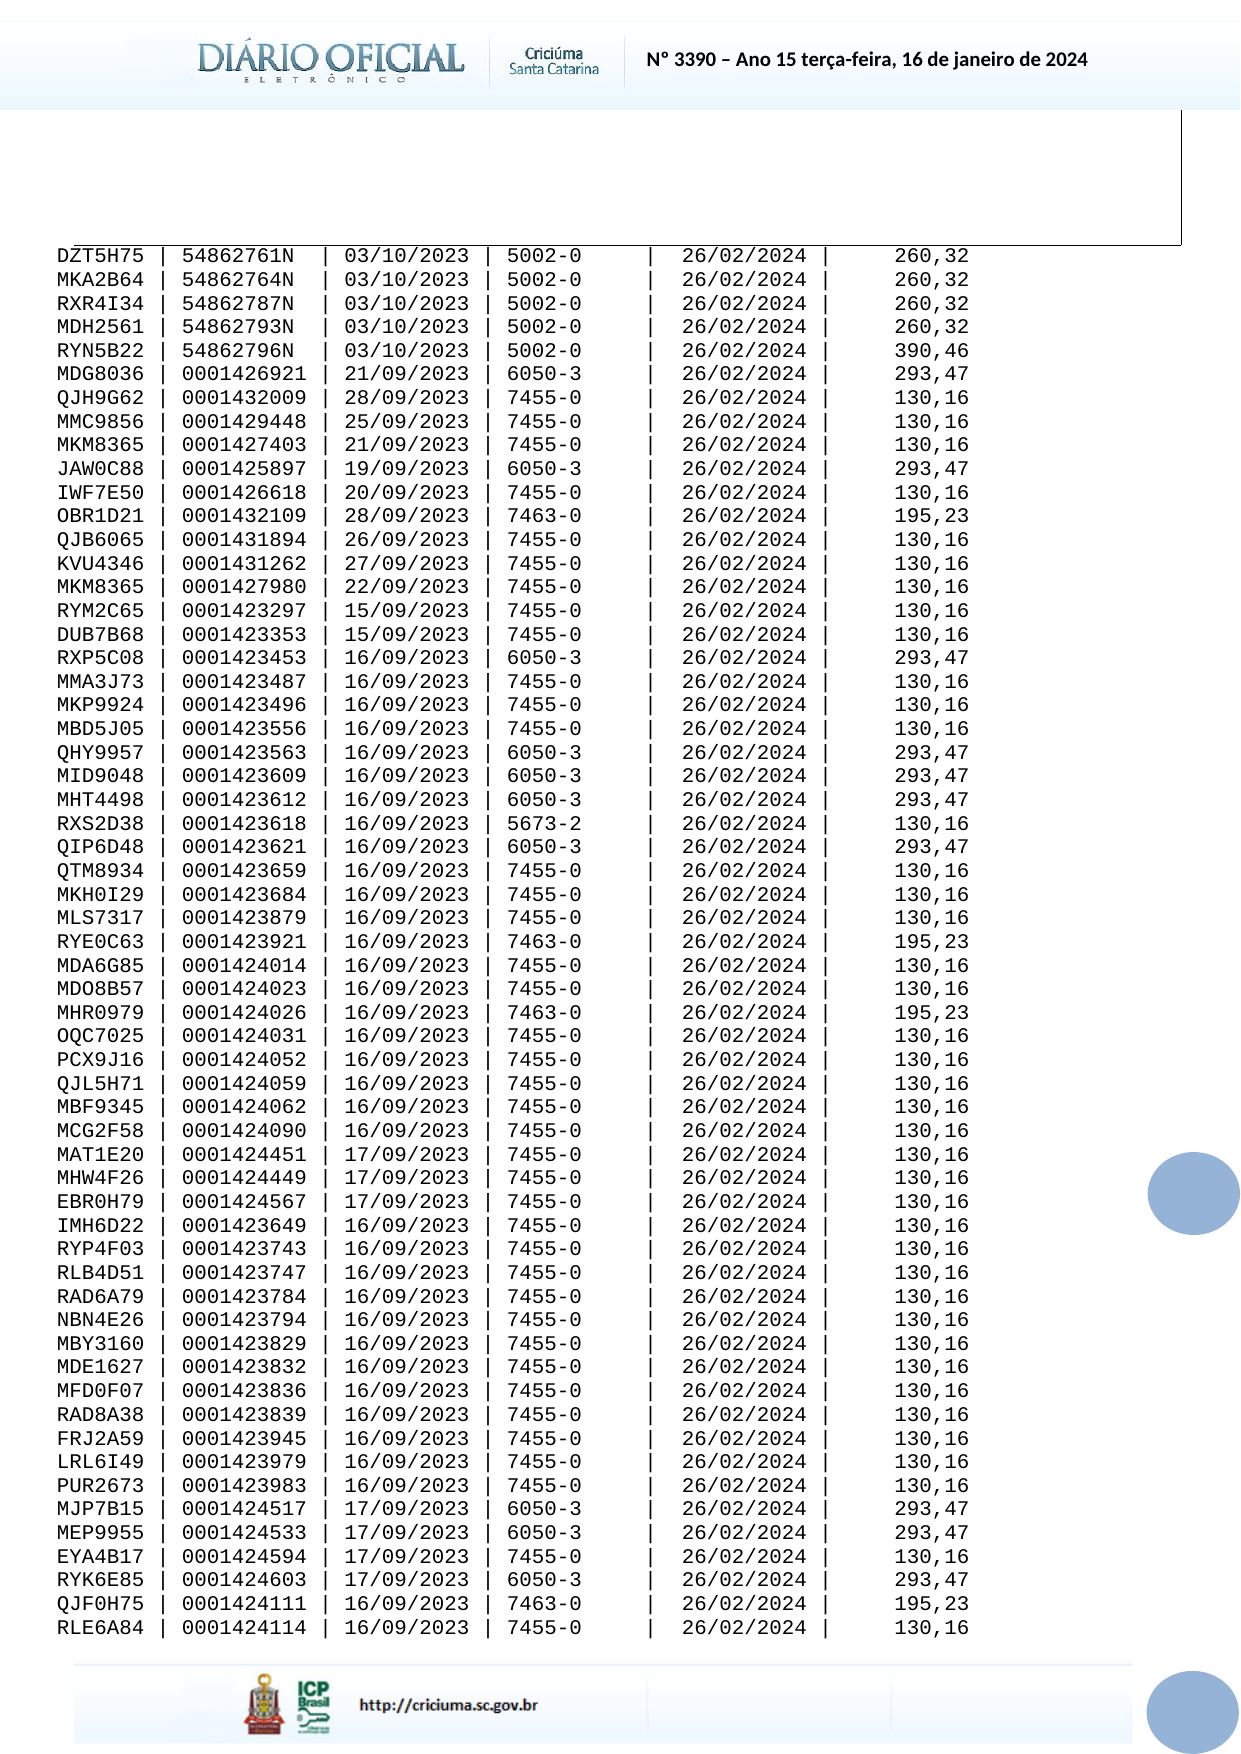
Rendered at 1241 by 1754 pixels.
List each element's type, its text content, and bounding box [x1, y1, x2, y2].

text MKM8365 | 0001427403 | 21/09/2023 | 7455-0 | 26/02/2024 | 130,16 [44, 434, 1181, 458]
text IMH6D22 | 0001423649 | 16/09/2023 | 7455-0 | 26/02/2024 | 130,16 [44, 1215, 1181, 1238]
text MEP9955 | 0001424533 | 17/09/2023 | 6050-3 | 26/02/2024 | 293,47 [44, 1522, 1181, 1546]
text RYM2C65 | 0001423297 | 15/09/2023 | 7455-0 | 26/02/2024 | 130,16 [44, 600, 1181, 623]
text EYA4B17 | 0001424594 | 17/09/2023 | 7455-0 | 26/02/2024 | 130,16 [44, 1546, 1181, 1569]
text DZT5H75 | 54862761N | 03/10/2023 | 5002-0 | 26/02/2024 | 260,32 [44, 245, 1181, 269]
text MDO8B57 | 0001424023 | 16/09/2023 | 7455-0 | 26/02/2024 | 130,16 [44, 978, 1181, 1002]
text QIP6D48 | 0001423621 | 16/09/2023 | 6050-3 | 26/02/2024 | 293,47 [44, 836, 1181, 860]
text RAD8A38 | 0001423839 | 16/09/2023 | 7455-0 | 26/02/2024 | 130,16 [44, 1404, 1181, 1427]
text RLB4D51 | 0001423747 | 16/09/2023 | 7455-0 | 26/02/2024 | 130,16 [44, 1262, 1181, 1286]
text MBF9345 | 0001424062 | 16/09/2023 | 7455-0 | 26/02/2024 | 130,16 [44, 1096, 1181, 1120]
text PUR2673 | 0001423983 | 16/09/2023 | 7455-0 | 26/02/2024 | 130,16 [44, 1475, 1181, 1498]
text PCX9J16 | 0001424052 | 16/09/2023 | 7455-0 | 26/02/2024 | 130,16 [44, 1049, 1181, 1073]
text MID9048 | 0001423609 | 16/09/2023 | 6050-3 | 26/02/2024 | 293,47 [44, 765, 1181, 789]
text MBY3160 | 0001423829 | 16/09/2023 | 7455-0 | 26/02/2024 | 130,16 [44, 1333, 1181, 1357]
text MKM8365 | 0001427980 | 22/09/2023 | 7455-0 | 26/02/2024 | 130,16 [44, 576, 1181, 600]
text RXR4I34 | 54862787N | 03/10/2023 | 5002-0 | 26/02/2024 | 260,32 [44, 292, 1181, 316]
text EBR0H79 | 0001424567 | 17/09/2023 | 7455-0 | 26/02/2024 | 130,16 [44, 1191, 1153, 1215]
text QJF0H75 | 0001424111 | 16/09/2023 | 7463-0 | 26/02/2024 | 195,23 [44, 1593, 1181, 1617]
text DUB7B68 | 0001423353 | 15/09/2023 | 7455-0 | 26/02/2024 | 130,16 [44, 623, 1181, 647]
text QJH9G62 | 0001432009 | 28/09/2023 | 7455-0 | 26/02/2024 | 130,16 [44, 387, 1181, 411]
text NBN4E26 | 0001423794 | 16/09/2023 | 7455-0 | 26/02/2024 | 130,16 [44, 1309, 1181, 1333]
text MDA6G85 | 0001424014 | 16/09/2023 | 7455-0 | 26/02/2024 | 130,16 [44, 954, 1181, 978]
text RYK6E85 | 0001424603 | 17/09/2023 | 6050-3 | 26/02/2024 | 293,47 [44, 1569, 1181, 1593]
text RYN5B22 | 54862796N | 03/10/2023 | 5002-0 | 26/02/2024 | 390,46 [44, 340, 1181, 363]
text MDG8036 | 0001426921 | 21/09/2023 | 6050-3 | 26/02/2024 | 293,47 [44, 363, 1181, 387]
text FRJ2A59 | 0001423945 | 16/09/2023 | 7455-0 | 26/02/2024 | 130,16 [44, 1427, 1181, 1451]
text MHR0979 | 0001424026 | 16/09/2023 | 7463-0 | 26/02/2024 | 195,23 [44, 1002, 1181, 1026]
text MLS7317 | 0001423879 | 16/09/2023 | 7455-0 | 26/02/2024 | 130,16 [44, 907, 1181, 931]
text MKH0I29 | 0001423684 | 16/09/2023 | 7455-0 | 26/02/2024 | 130,16 [44, 884, 1181, 907]
text RLE6A84 | 0001424114 | 16/09/2023 | 7455-0 | 26/02/2024 | 130,16 [44, 1617, 1181, 1640]
text MMA3J73 | 0001423487 | 16/09/2023 | 7455-0 | 26/02/2024 | 130,16 [44, 671, 1181, 694]
text MJP7B15 | 0001424517 | 17/09/2023 | 6050-3 | 26/02/2024 | 293,47 [44, 1498, 1181, 1522]
text MKP9924 | 0001423496 | 16/09/2023 | 7455-0 | 26/02/2024 | 130,16 [44, 694, 1181, 718]
text MAT1E20 | 0001424451 | 17/09/2023 | 7455-0 | 26/02/2024 | 130,16 [44, 1144, 1181, 1167]
text OQC7025 | 0001424031 | 16/09/2023 | 7455-0 | 26/02/2024 | 130,16 [44, 1026, 1181, 1049]
text QTM8934 | 0001423659 | 16/09/2023 | 7455-0 | 26/02/2024 | 130,16 [44, 860, 1181, 884]
text MDH2561 | 54862793N | 03/10/2023 | 5002-0 | 26/02/2024 | 260,32 [44, 316, 1181, 340]
text IWF7E50 | 0001426618 | 20/09/2023 | 7455-0 | 26/02/2024 | 130,16 [44, 482, 1181, 505]
text MMC9856 | 0001429448 | 25/09/2023 | 7455-0 | 26/02/2024 | 130,16 [44, 411, 1181, 434]
text MBD5J05 | 0001423556 | 16/09/2023 | 7455-0 | 26/02/2024 | 130,16 [44, 718, 1181, 742]
text LRL6I49 | 0001423979 | 16/09/2023 | 7455-0 | 26/02/2024 | 130,16 [44, 1451, 1181, 1475]
text QHY9957 | 0001423563 | 16/09/2023 | 6050-3 | 26/02/2024 | 293,47 [44, 742, 1181, 765]
text MKA2B64 | 54862764N | 03/10/2023 | 5002-0 | 26/02/2024 | 260,32 [44, 269, 1181, 292]
text QJB6065 | 0001431894 | 26/09/2023 | 7455-0 | 26/02/2024 | 130,16 [44, 529, 1181, 553]
text MDE1627 | 0001423832 | 16/09/2023 | 7455-0 | 26/02/2024 | 130,16 [44, 1357, 1181, 1380]
text MHT4498 | 0001423612 | 16/09/2023 | 6050-3 | 26/02/2024 | 293,47 [44, 789, 1181, 813]
text OBR1D21 | 0001432109 | 28/09/2023 | 7463-0 | 26/02/2024 | 195,23 [44, 505, 1181, 529]
text MCG2F58 | 0001424090 | 16/09/2023 | 7455-0 | 26/02/2024 | 130,16 [44, 1120, 1181, 1144]
text KVU4346 | 0001431262 | 27/09/2023 | 7455-0 | 26/02/2024 | 130,16 [44, 553, 1181, 576]
text RXP5C08 | 0001423453 | 16/09/2023 | 6050-3 | 26/02/2024 | 293,47 [44, 647, 1181, 671]
text QJL5H71 | 0001424059 | 16/09/2023 | 7455-0 | 26/02/2024 | 130,16 [44, 1073, 1181, 1096]
text RYP4F03 | 0001423743 | 16/09/2023 | 7455-0 | 26/02/2024 | 130,16 [44, 1238, 1181, 1262]
text JAW0C88 | 0001425897 | 19/09/2023 | 6050-3 | 26/02/2024 | 293,47 [44, 458, 1181, 482]
text MFD0F07 | 0001423836 | 16/09/2023 | 7455-0 | 26/02/2024 | 130,16 [44, 1380, 1181, 1404]
text RXS2D38 | 0001423618 | 16/09/2023 | 5673-2 | 26/02/2024 | 130,16 [44, 813, 1181, 836]
text RAD6A79 | 0001423784 | 16/09/2023 | 7455-0 | 26/02/2024 | 130,16 [44, 1286, 1181, 1309]
text MHW4F26 | 0001424449 | 17/09/2023 | 7455-0 | 26/02/2024 | 130,16 [44, 1167, 1157, 1191]
text RYE0C63 | 0001423921 | 16/09/2023 | 7463-0 | 26/02/2024 | 195,23 [44, 931, 1181, 954]
